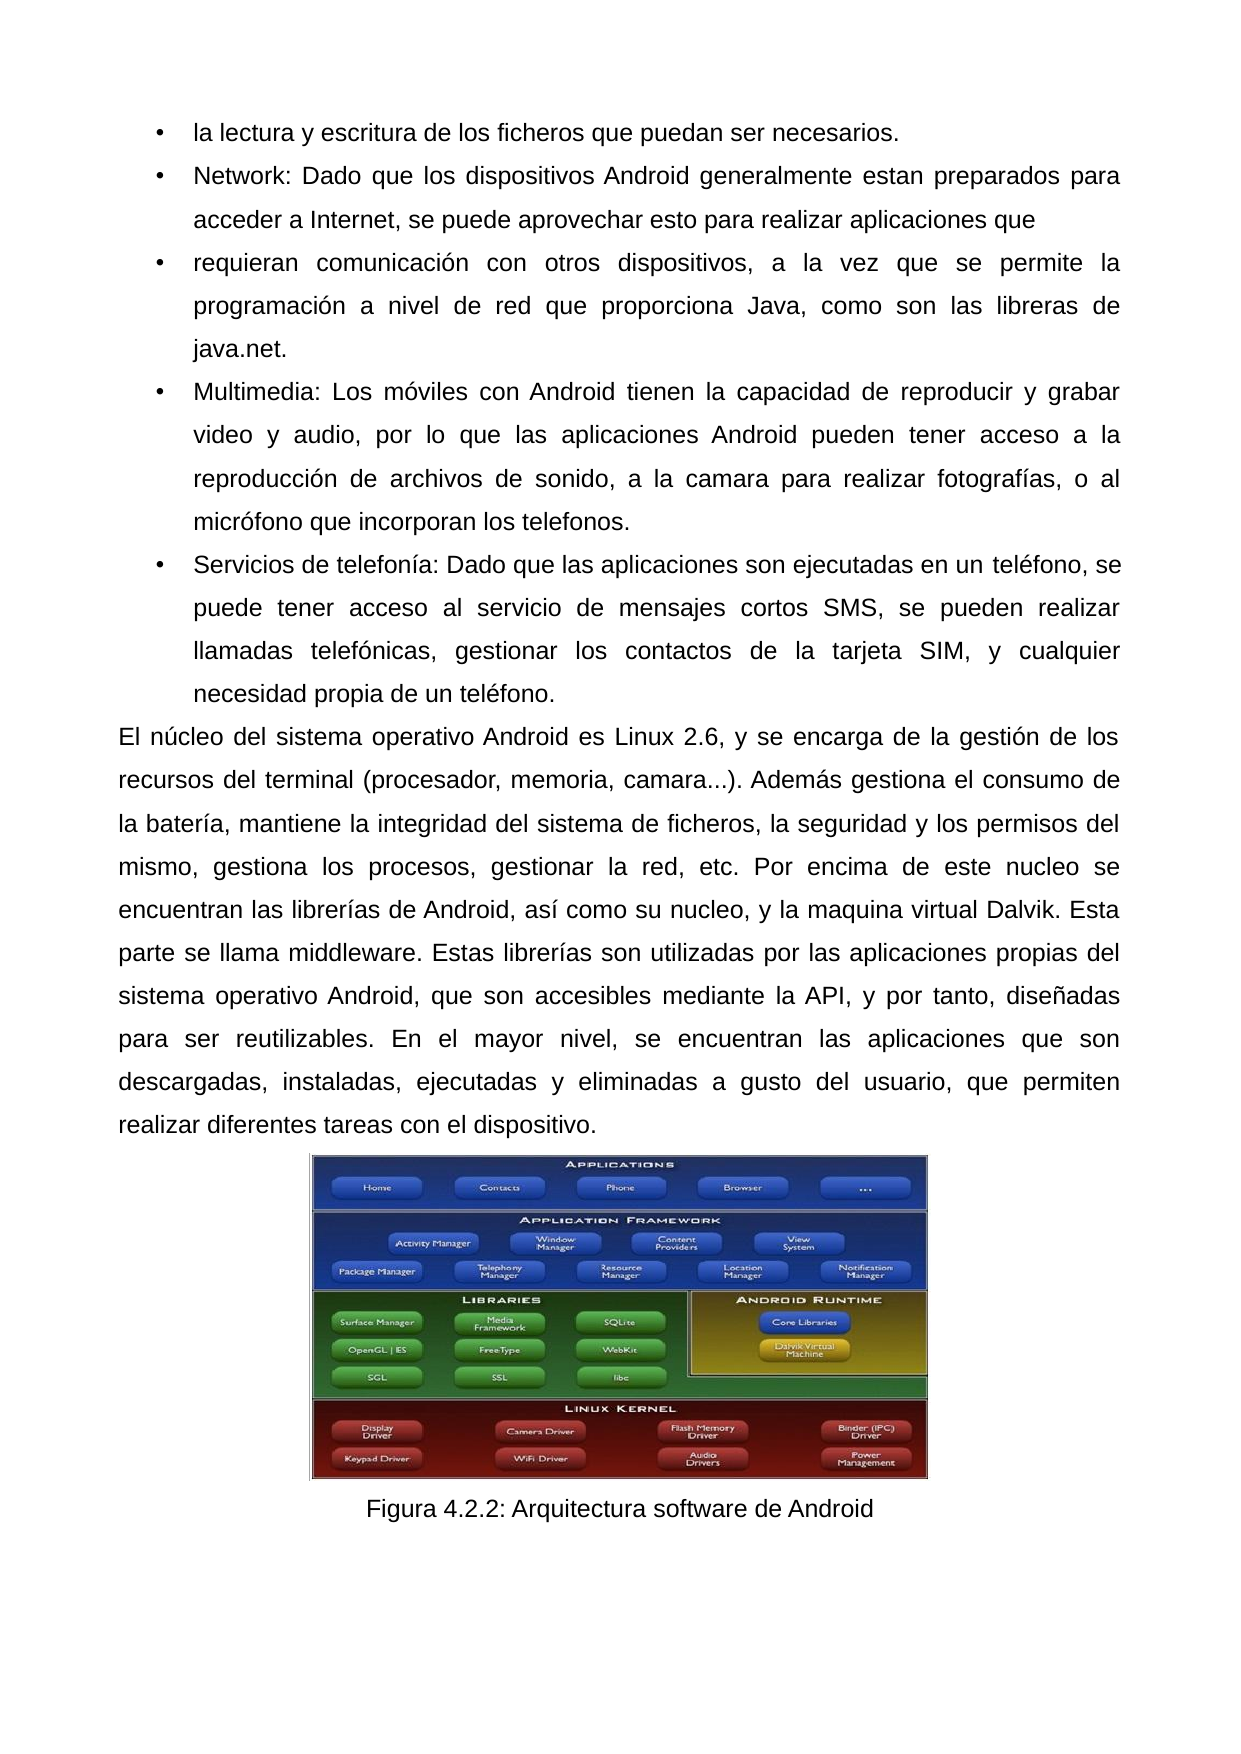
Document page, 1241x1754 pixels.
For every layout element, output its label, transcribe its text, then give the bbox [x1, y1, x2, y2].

text Figura 4.2.2: Arquitectura software de Android [118, 1481, 1122, 1523]
list Servicios de telefonía: Dado que las aplicaciones son ejecutadas en un teléfono, se puede tener acceso al servicio de mensajes cortos SMS, se pueden realizar llamadas telefónicas, gestionar los contactos de la tarjeta SIM, y cualquier necesidad propia de un teléfono. [156, 550, 1122, 708]
picture [309, 1153, 931, 1481]
text El núcleo del sistema operativo Android es Linux 2.6, y se encarga de la gestión de los recursos del terminal (procesador, memoria, camara...). Además gestiona el consumo de la batería, mantiene la integridad del sistema de ficheros, la seguridad y los permisos del mismo, gestiona los procesos, gestionar la red, etc. Por encima de este nucleo se encuentran las librerías de Android, así como su nucleo, y la maquina virtual Dalvik. Esta parte se llama middleware. Estas librerías son utilizadas por las aplicaciones propias del sistema operativo Android, que son accesibles mediante la API, y por tanto, diseñadas para ser reutilizables. En el mayor nivel, se encuentran las aplicaciones que son descargadas, instaladas, ejecutadas y eliminadas a gusto del usuario, que permiten realizar diferentes tareas con el dispositivo. [118, 722, 1122, 1139]
list Multimedia: Los móviles con Android tienen la capacidad de reproducir y grabar video y audio, por lo que las aplicaciones Android pueden tener acceso a la reproducción de archivos de sonido, a la camara para realizar fotografías, o al micrófono que incorporan los telefonos. [156, 377, 1122, 535]
list la lectura y escritura de los ficheros que puedan ser necesarios. [156, 118, 1122, 147]
list Network: Dado que los dispositivos Android generalmente estan preparados para acceder a Internet, se puede aprovechar esto para realizar aplicaciones que [156, 161, 1122, 233]
list requieran comunicación con otros dispositivos, a la vez que se permite la programación a nivel de red que proporciona Java, como son las libreras de java.net. [156, 248, 1122, 363]
